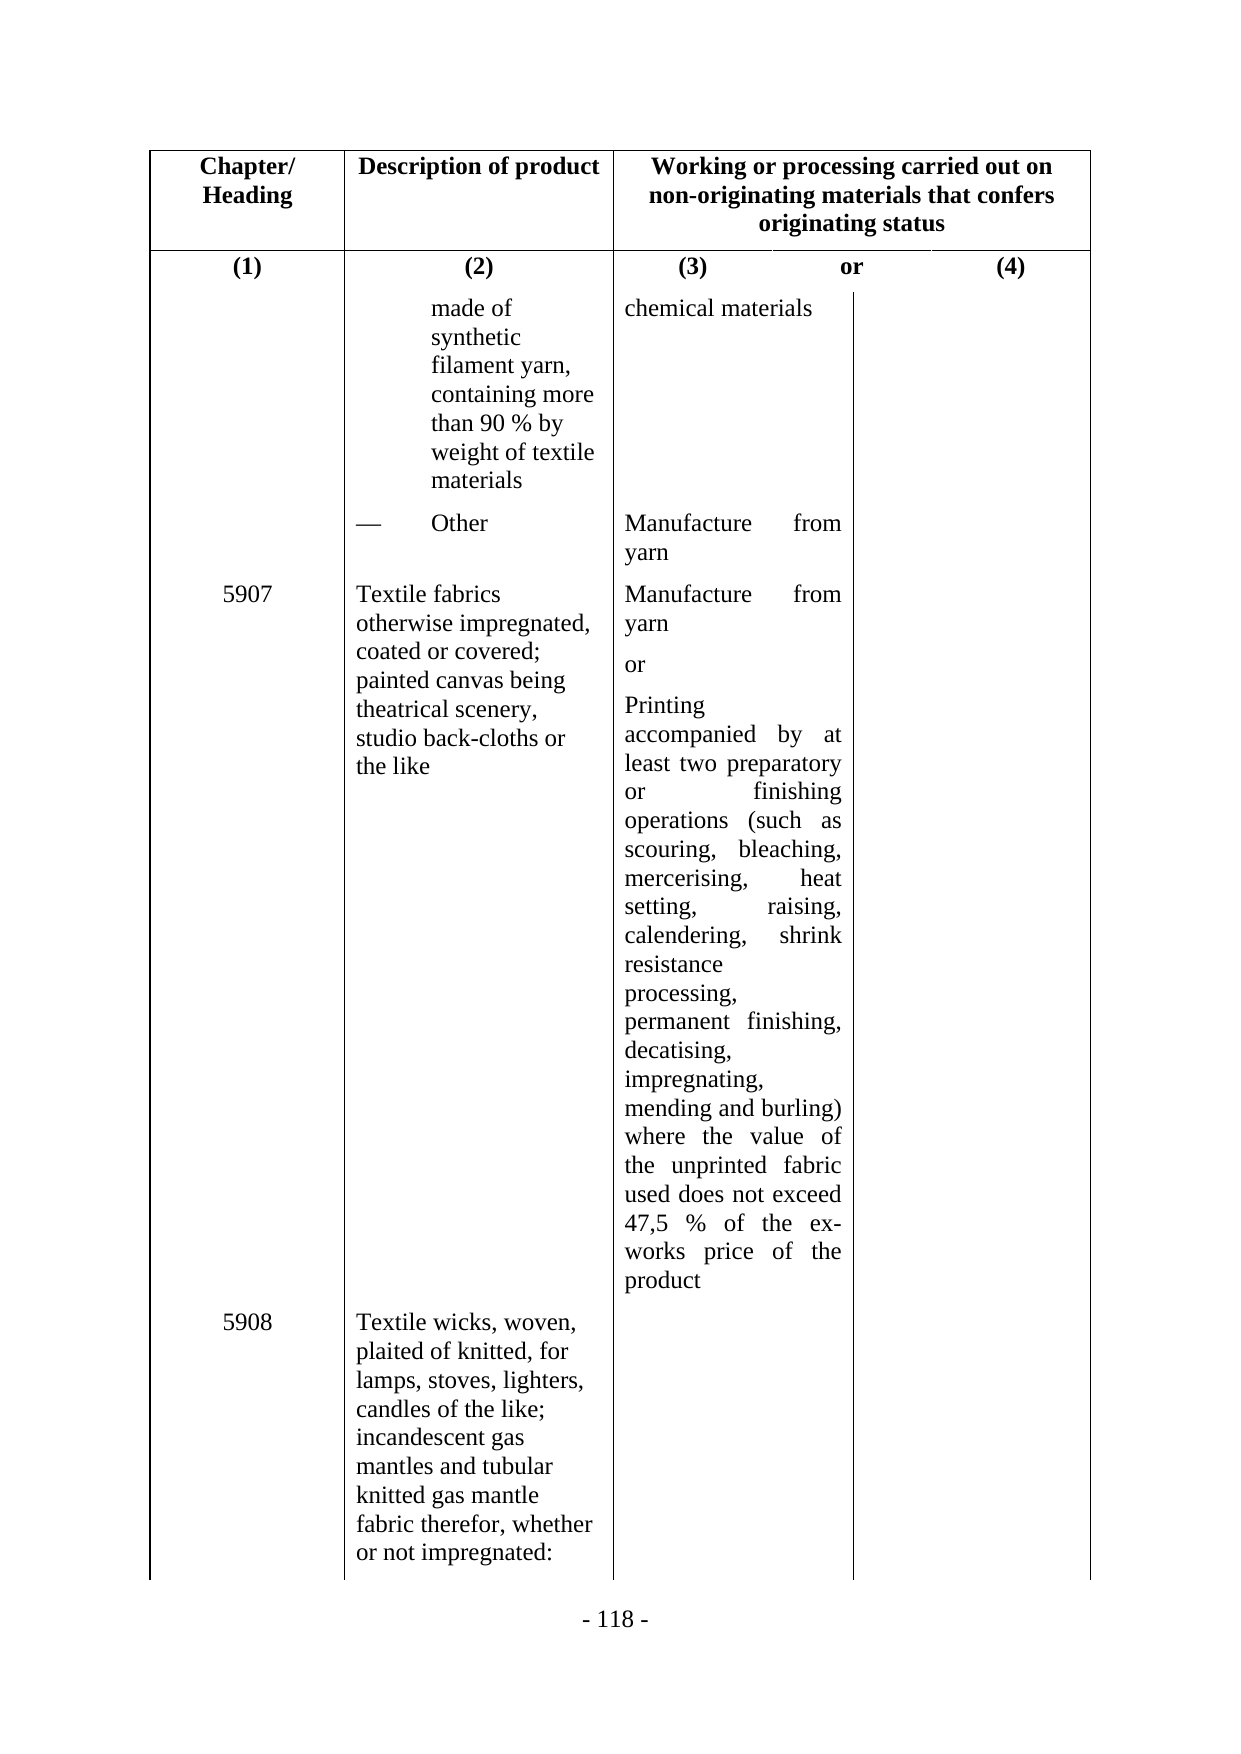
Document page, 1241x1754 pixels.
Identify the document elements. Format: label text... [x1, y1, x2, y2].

table_cell chemical materials [614, 293, 853, 507]
table_cell 5908 [151, 1308, 344, 1579]
table_cell Textile wicks, woven, plaited of knitted, for lamps, stoves, lighters, candles of the like; incandescent gas mantles and tubular knitted gas mantle fabric therefor, whether or not impregnated: [345, 1308, 613, 1579]
table_cell Manufacture from yarn [614, 508, 853, 578]
table_cell (4) [932, 251, 1090, 292]
table_cell [854, 579, 1090, 1306]
table_header Working or processing carried out on non-originating materials that confers originating status [614, 151, 1090, 250]
table_cell [614, 1308, 853, 1579]
table_header Chapter/Heading [151, 151, 344, 250]
table_cell [854, 508, 1090, 578]
table_cell 5907 [151, 579, 344, 1306]
table_cell made of synthetic filament yarn, containing more than 90 % by weight of textile materials [345, 293, 613, 507]
table_cell [151, 293, 344, 507]
table_cell (2) [345, 251, 613, 292]
table_cell Manufacture from yarn or Printing accompanied by at least two preparatory or finishing operations (such as scouring, bleaching, mercerising, heat setting, raising, calendering, shrink resistance processing, permanent finishing, decatising, impregnating, mending and burling) where the value of the unprinted fabric used does not exceed 47,5 % of the ex-works price of the product [614, 579, 853, 1306]
table_cell [854, 293, 1090, 507]
table_header Description of product [345, 151, 613, 250]
table_cell Textile fabrics otherwise impregnated, coated or covered; painted canvas being theatrical scenery, studio back-cloths or the like [345, 579, 613, 1306]
table_cell or [773, 251, 931, 292]
table_cell (1) [151, 251, 344, 292]
table_cell [151, 508, 344, 578]
table_cell (3) [614, 251, 772, 292]
table_cell — Other [345, 508, 613, 578]
table_cell [854, 1308, 1090, 1579]
